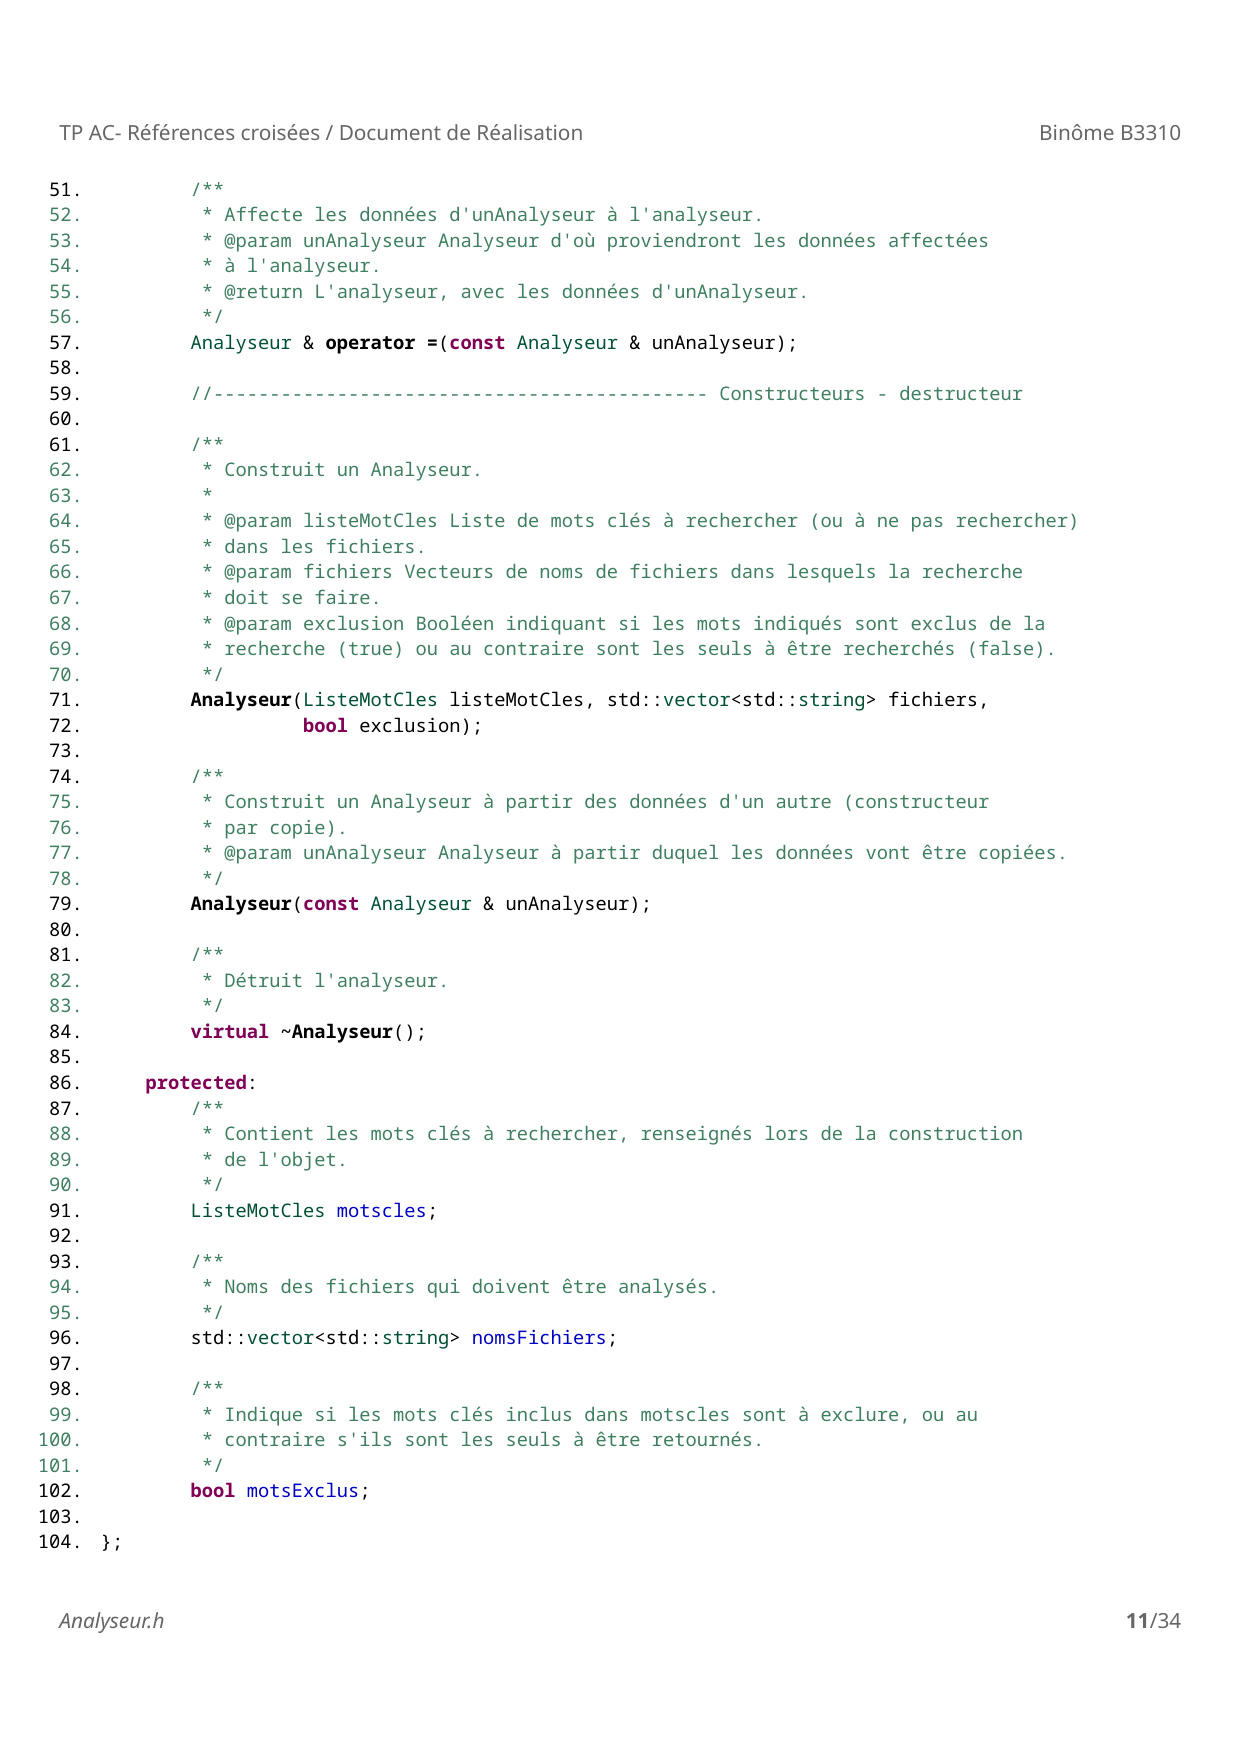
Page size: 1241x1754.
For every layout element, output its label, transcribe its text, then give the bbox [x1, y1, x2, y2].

list * Détruit l'analyseur. [83, 967, 1181, 993]
list * @param unAnalyseur Analyseur à partir duquel les données vont être copiées. [83, 839, 1181, 865]
list * doit se faire. [83, 584, 1181, 610]
list * contraire s'ils sont les seuls à être retournés. [83, 1427, 1181, 1452]
list * @param fichiers Vecteurs de noms de fichiers dans lesquels la recherche [83, 559, 1181, 584]
list */ [83, 1452, 1181, 1478]
list //-------------------------------------------- Constructeurs - destructeur [83, 380, 1181, 406]
list virtual ~Analyseur(); [83, 1018, 1181, 1044]
list */ [83, 1171, 1181, 1197]
list /** [83, 1376, 1181, 1401]
list bool motsExclus; [83, 1478, 1181, 1503]
list * à l'analyseur. [83, 253, 1181, 278]
list * par copie). [83, 814, 1181, 839]
list /** [83, 1095, 1181, 1120]
list */ [83, 661, 1181, 686]
list * Indique si les mots clés inclus dans motscles sont à exclure, ou au [83, 1401, 1181, 1427]
list * Construit un Analyseur. [83, 457, 1181, 482]
list */ [83, 993, 1181, 1018]
list */ [83, 304, 1181, 329]
list * @param unAnalyseur Analyseur d'où proviendront les données affectées [83, 227, 1181, 253]
list * recherche (true) ou au contraire sont les seuls à être recherchés (false). [83, 635, 1181, 661]
list /** [83, 763, 1181, 788]
list * dans les fichiers. [83, 533, 1181, 559]
list * Contient les mots clés à rechercher, renseignés lors de la construction [83, 1120, 1181, 1146]
list /** [83, 176, 1181, 202]
list /** [83, 431, 1181, 457]
list bool exclusion); [83, 712, 1181, 737]
list Analyseur(ListeMotCles listeMotCles, std::vector<std::string> fichiers, [83, 686, 1181, 712]
list /** [83, 942, 1181, 967]
list */ [83, 1299, 1181, 1324]
list * Affecte les données d'unAnalyseur à l'analyseur. [83, 202, 1181, 227]
list Analyseur & operator =(const Analyseur & unAnalyseur); [83, 329, 1181, 355]
list * Noms des fichiers qui doivent être analysés. [83, 1273, 1181, 1299]
list * [83, 482, 1181, 508]
list /** [83, 1248, 1181, 1273]
list std::vector<std::string> nomsFichiers; [83, 1324, 1181, 1350]
list * @return L'analyseur, avec les données d'unAnalyseur. [83, 278, 1181, 304]
list ListeMotCles motscles; [83, 1197, 1181, 1222]
list * Construit un Analyseur à partir des données d'un autre (constructeur [83, 788, 1181, 814]
list */ [83, 865, 1181, 891]
list * de l'objet. [83, 1146, 1181, 1171]
list }; [83, 1529, 1181, 1554]
list Analyseur(const Analyseur & unAnalyseur); [83, 891, 1181, 916]
list protected: [83, 1069, 1181, 1095]
list * @param exclusion Booléen indiquant si les mots indiqués sont exclus de la [83, 610, 1181, 635]
list * @param listeMotCles Liste de mots clés à rechercher (ou à ne pas rechercher) [83, 508, 1181, 533]
